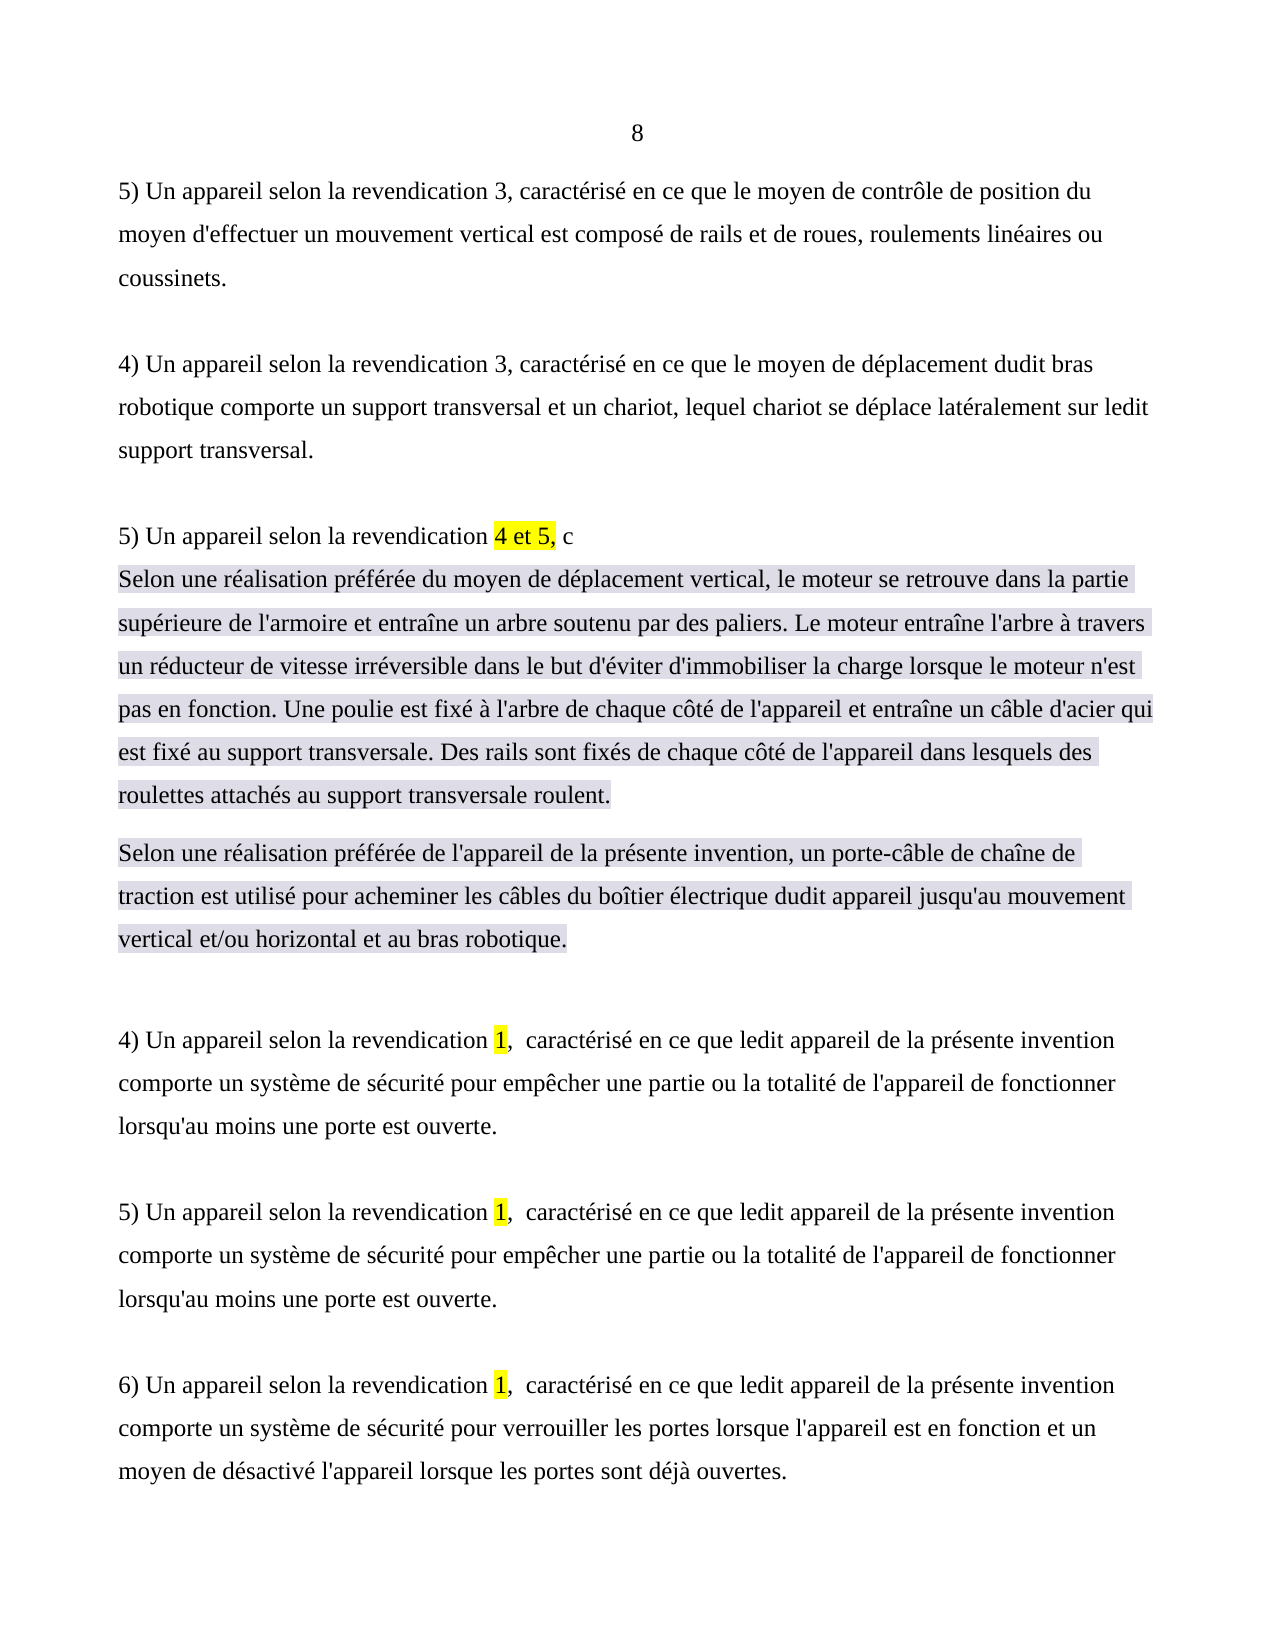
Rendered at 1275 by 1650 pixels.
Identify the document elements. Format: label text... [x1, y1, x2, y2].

text 4) Un appareil selon la revendication 1, caractérisé en ce que ledit appareil de la présente invention comporte un système de sécurité pour empêcher une partie ou la totalité de l'appareil de fonctionner lorsqu'au moins une porte est ouverte. [118, 1025, 1157, 1140]
text 5) Un appareil selon la revendication 1, caractérisé en ce que ledit appareil de la présente invention comporte un système de sécurité pour empêcher une partie ou la totalité de l'appareil de fonctionner lorsqu'au moins une porte est ouverte. [118, 1197, 1157, 1312]
text 5) Un appareil selon la revendication 3, caractérisé en ce que le moyen de contrôle de position du moyen d'effectuer un mouvement vertical est composé de rails et de roues, roulements linéaires ou coussinets. [118, 176, 1157, 291]
text 4) Un appareil selon la revendication 3, caractérisé en ce que le moyen de déplacement dudit bras robotique comporte un support transversal et un chariot, lequel chariot se déplace latéralement sur ledit support transversal. [118, 349, 1157, 464]
text Selon une réalisation préférée de l'appareil de la présente invention, un porte-câble de chaîne de traction est utilisé pour acheminer les câbles du boîtier électrique dudit appareil jusqu'au mouvement vertical et/ou horizontal et au bras robotique. [118, 838, 1157, 953]
text Selon une réalisation préférée du moyen de déplacement vertical, le moteur se retrouve dans la partie supérieure de l'armoire et entraîne un arbre soutenu par des paliers. Le moteur entraîne l'arbre à travers un réducteur de vitesse irréversible dans le but d'éviter d'immobiliser la charge lorsque le moteur n'est pas en fonction. Une poulie est fixé à l'arbre de chaque côté de l'appareil et entraîne un câble d'acier qui est fixé au support transversale. Des rails sont fixés de chaque côté de l'appareil dans lesquels des roulettes attachés au support transversale roulent. [118, 564, 1157, 809]
text 5) Un appareil selon la revendication 4 et 5, c [118, 521, 1157, 550]
text 6) Un appareil selon la revendication 1, caractérisé en ce que ledit appareil de la présente invention comporte un système de sécurité pour verrouiller les portes lorsque l'appareil est en fonction et un moyen de désactivé l'appareil lorsque les portes sont déjà ouvertes. [118, 1370, 1157, 1485]
